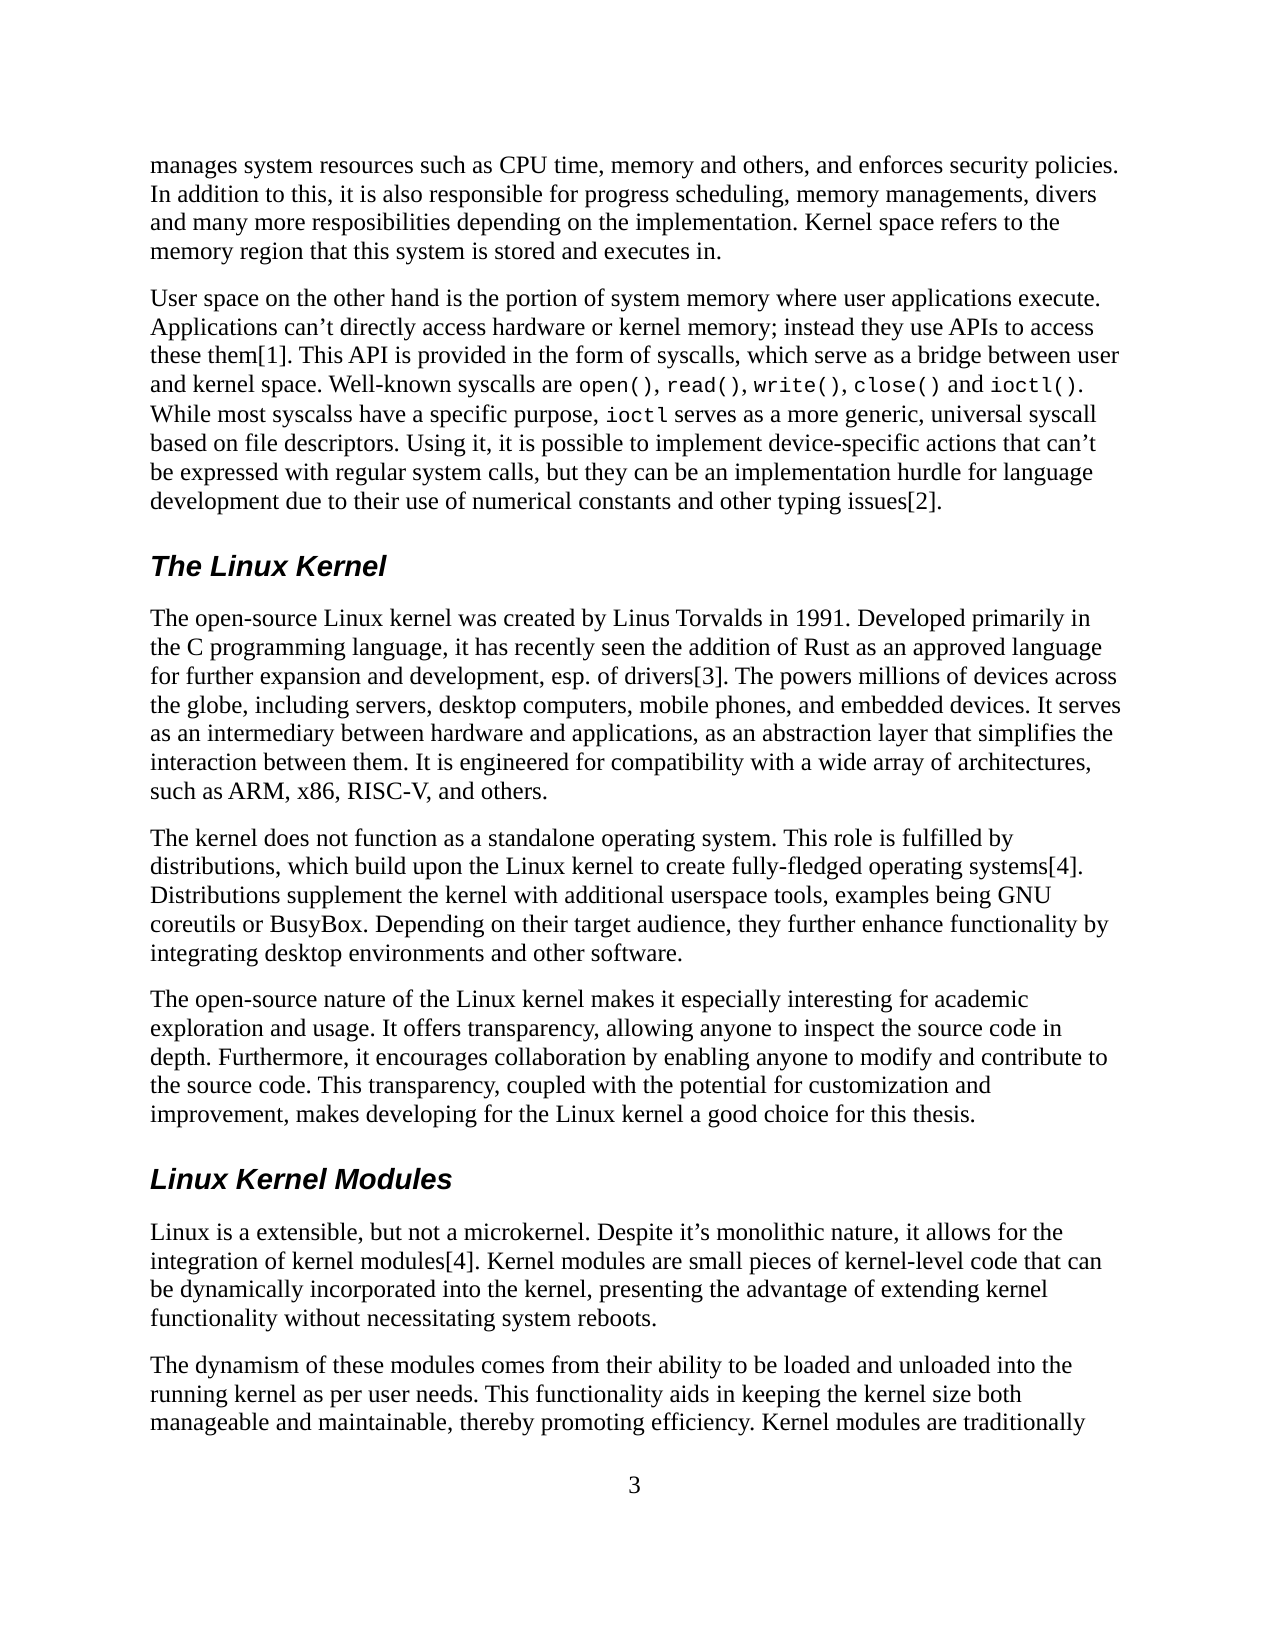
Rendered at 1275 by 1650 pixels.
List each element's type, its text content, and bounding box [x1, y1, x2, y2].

text Linux is a extensible, but not a microkernel. Despite it’s monolithic nature, it allows for the integration of kernel modules[4]. Kernel modules are small pieces of kernel-level code that can be dynamically incorporated into the kernel, presenting the advantage of extending kernel functionality without necessitating system reboots. [150, 1217, 1125, 1332]
text The open-source Linux kernel was created by Linus Torvalds in 1991. Developed primarily in the C programming language, it has recently seen the addition of Rust as an approved language for further expansion and development, esp. of drivers[3]. The powers millions of devices across the globe, including servers, desktop computers, mobile phones, and embedded devices. It serves as an intermediary between hardware and applications, as an abstraction layer that simplifies the interaction between them. It is engineered for compatibility with a wide array of architectures, such as ARM, x86, RISC-V, and others. [150, 603, 1125, 805]
text manages system resources such as CPU time, memory and others, and enforces security policies. In addition to this, it is also responsible for progress scheduling, memory managements, divers and many more resposibilities depending on the implementation. Kernel space refers to the memory region that this system is stored and executes in. [150, 150, 1125, 265]
text User space on the other hand is the portion of system memory where user applications execute. Applications can’t directly access hardware or kernel memory; instead they use APIs to access these them[1]. This API is provided in the form of syscalls, which serve as a bridge between user and kernel space. Well-known syscalls are open(), read(), write(), close() and ioctl(). While most syscalss have a specific purpose, ioctl serves as a more generic, universal syscall based on file descriptors. Using it, it is possible to implement device-specific actions that can’t be expressed with regular system calls, but they can be an implementation hurdle for language development due to their use of numerical constants and other typing issues[2]. [150, 283, 1125, 514]
text The kernel does not function as a standalone operating system. This role is fulfilled by distributions, which build upon the Linux kernel to create fully-fledged operating systems[4]. Distributions supplement the kernel with additional userspace tools, examples being GNU coreutils or BusyBox. Depending on their target audience, they further enhance functionality by integrating desktop environments and other software. [150, 823, 1125, 966]
text The open-source nature of the Linux kernel makes it especially interesting for academic exploration and usage. It offers transparency, allowing anyone to inspect the source code in depth. Furthermore, it encourages collaboration by enabling anyone to modify and contribute to the source code. This transparency, coupled with the potential for customization and improvement, makes developing for the Linux kernel a good choice for this thesis. [150, 984, 1125, 1128]
text The dynamism of these modules comes from their ability to be loaded and unloaded into the running kernel as per user needs. This functionality aids in keeping the kernel size both manageable and maintainable, thereby promoting efficiency. Kernel modules are traditionally [150, 1350, 1125, 1436]
subtitle Linux Kernel Modules [150, 1162, 1125, 1196]
subtitle The Linux Kernel [150, 548, 1125, 582]
